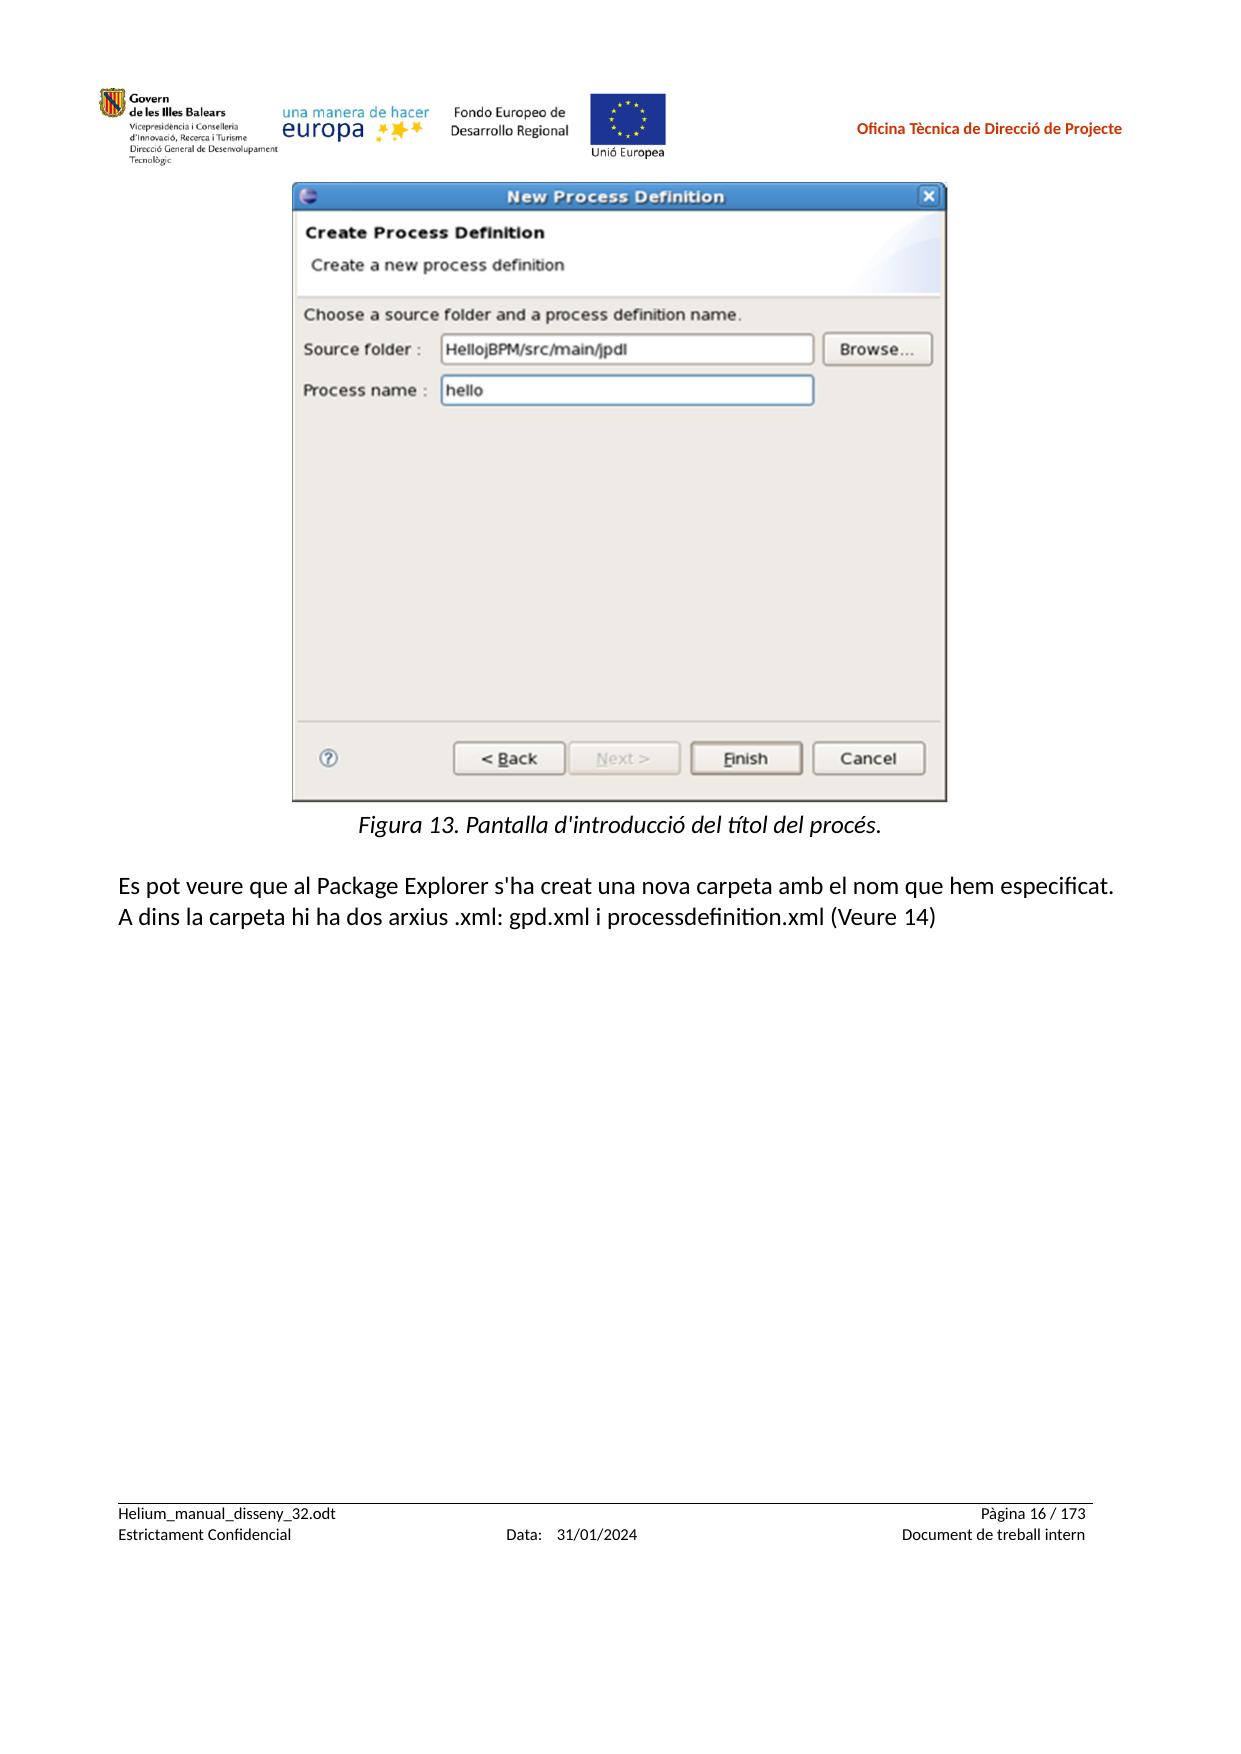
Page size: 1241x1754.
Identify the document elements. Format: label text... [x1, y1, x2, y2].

picture [99, 87, 668, 166]
picture [290, 180, 950, 810]
text Es pot veure que al Package Explorer s'ha creat una nova carpeta amb el nom que hem especificat. A dins la carpeta hi ha dos arxius .xml: gpd.xml i processdefinition.xml (Veure 14) [118, 870, 1122, 931]
text Figura 13. Pantalla d'introducció del títol del procés. [290, 810, 950, 840]
